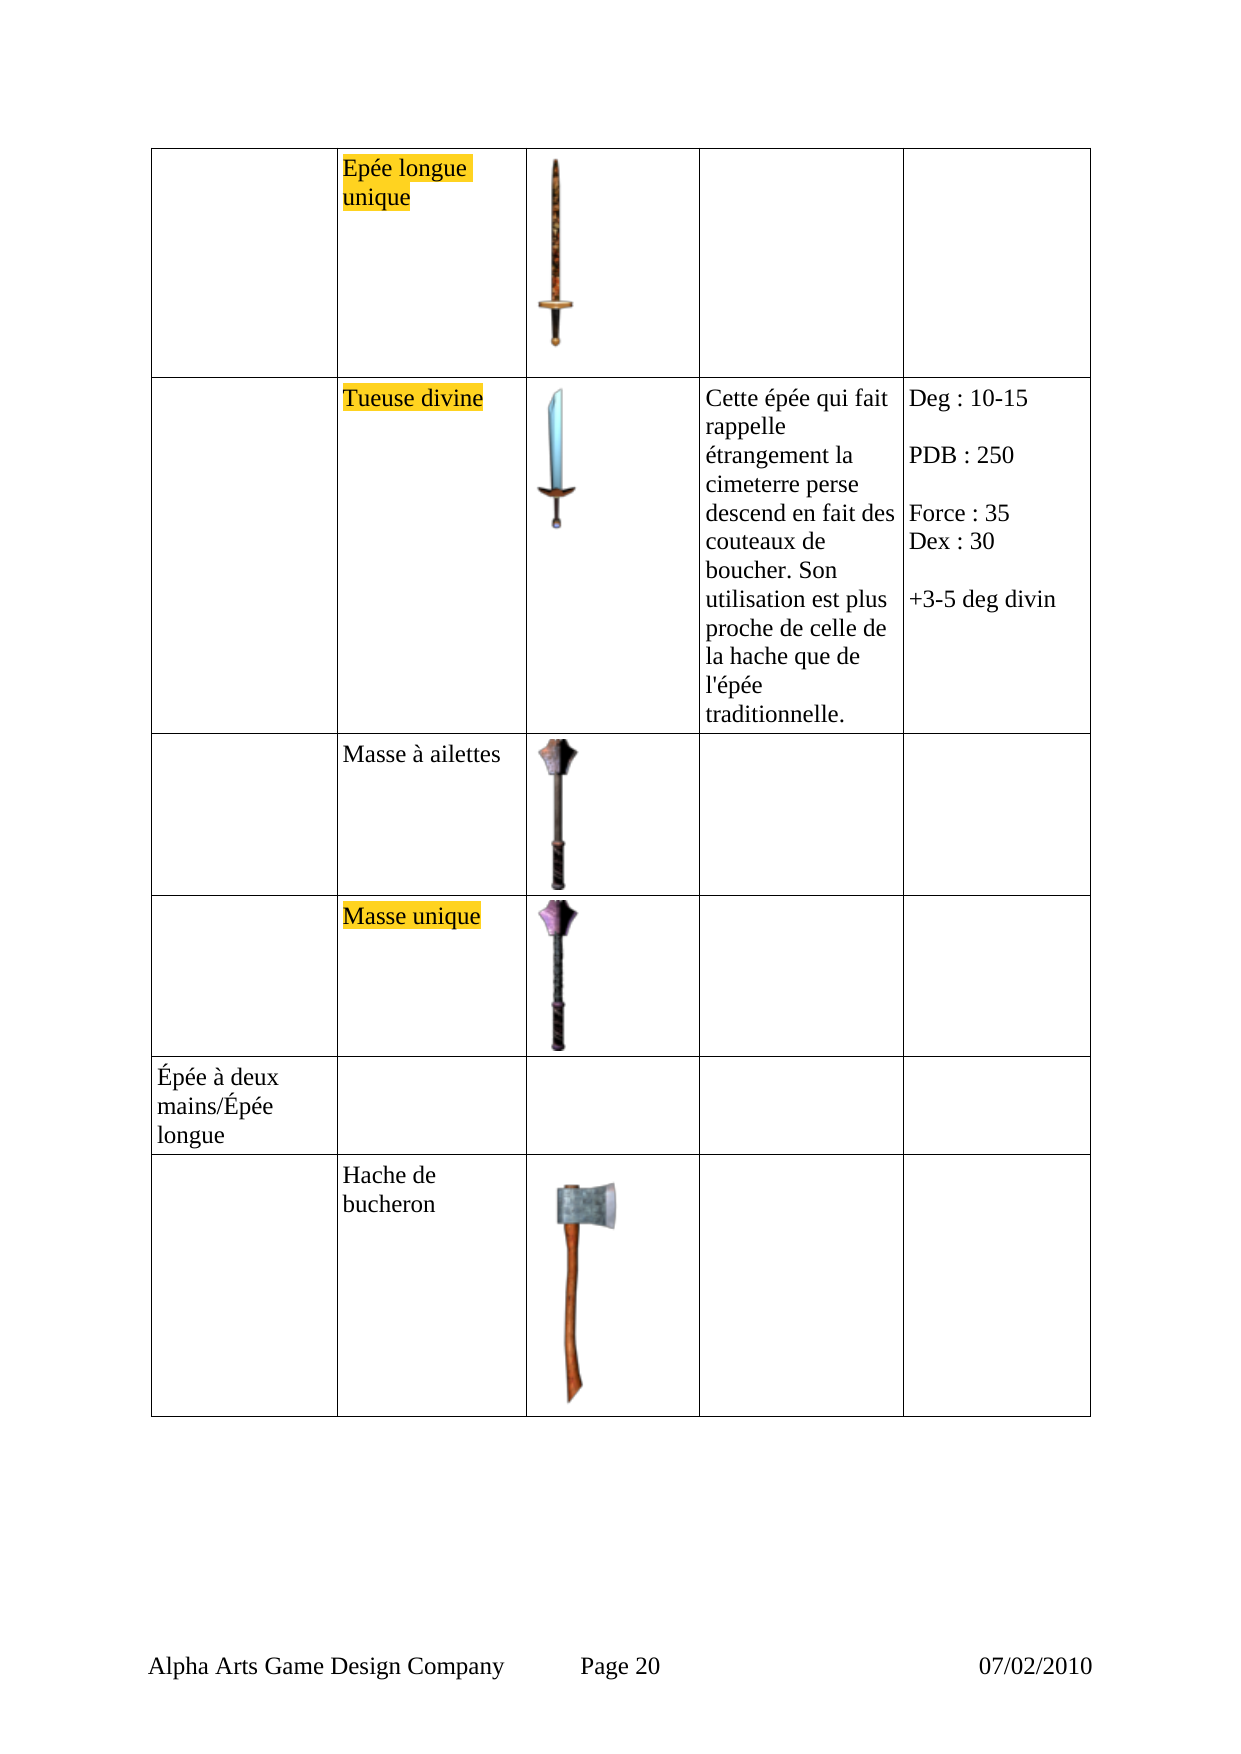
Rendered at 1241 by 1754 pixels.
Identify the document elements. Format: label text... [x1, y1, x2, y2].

table_cell [700, 1057, 903, 1154]
table_cell [527, 1057, 699, 1154]
table_cell [527, 734, 699, 895]
table_cell [700, 149, 903, 377]
picture [531, 739, 582, 890]
table_cell [904, 149, 1090, 377]
table_cell Masse à ailettes [338, 734, 526, 895]
table_cell [700, 896, 903, 1056]
table_cell [152, 378, 337, 733]
table_cell [904, 896, 1090, 1056]
table_cell Hache de bucheron [338, 1155, 526, 1416]
table_cell Deg : 10-15 PDB : 250 Force : 35 Dex : 30 +3-5 deg divin [904, 378, 1090, 733]
table_cell [527, 149, 699, 377]
table_cell [152, 734, 337, 895]
table_cell [527, 378, 699, 733]
table_cell [527, 896, 699, 1056]
picture [531, 153, 582, 354]
table_cell [338, 1057, 526, 1154]
table_cell Masse unique [338, 896, 526, 1056]
table_cell [152, 1155, 337, 1416]
picture [531, 382, 582, 533]
table_cell Tueuse divine [338, 378, 526, 733]
table_cell Epée longue unique [338, 149, 526, 377]
picture [531, 900, 582, 1051]
table_cell Épée à deux mains/Épée longue [152, 1057, 337, 1154]
table_cell [904, 1155, 1090, 1416]
table_cell Cette épée qui fait rappelle étrangement la cimeterre perse descend en fait des couteaux de boucher. Son utilisation est plus proche de celle de la hache que de l'épée traditionnelle. [700, 378, 903, 733]
table_cell [904, 734, 1090, 895]
table_cell [700, 734, 903, 895]
table_cell [904, 1057, 1090, 1154]
table_cell [152, 149, 337, 377]
table_cell [152, 896, 337, 1056]
table_cell [527, 1155, 699, 1416]
table_cell [700, 1155, 903, 1416]
picture [531, 1160, 632, 1411]
